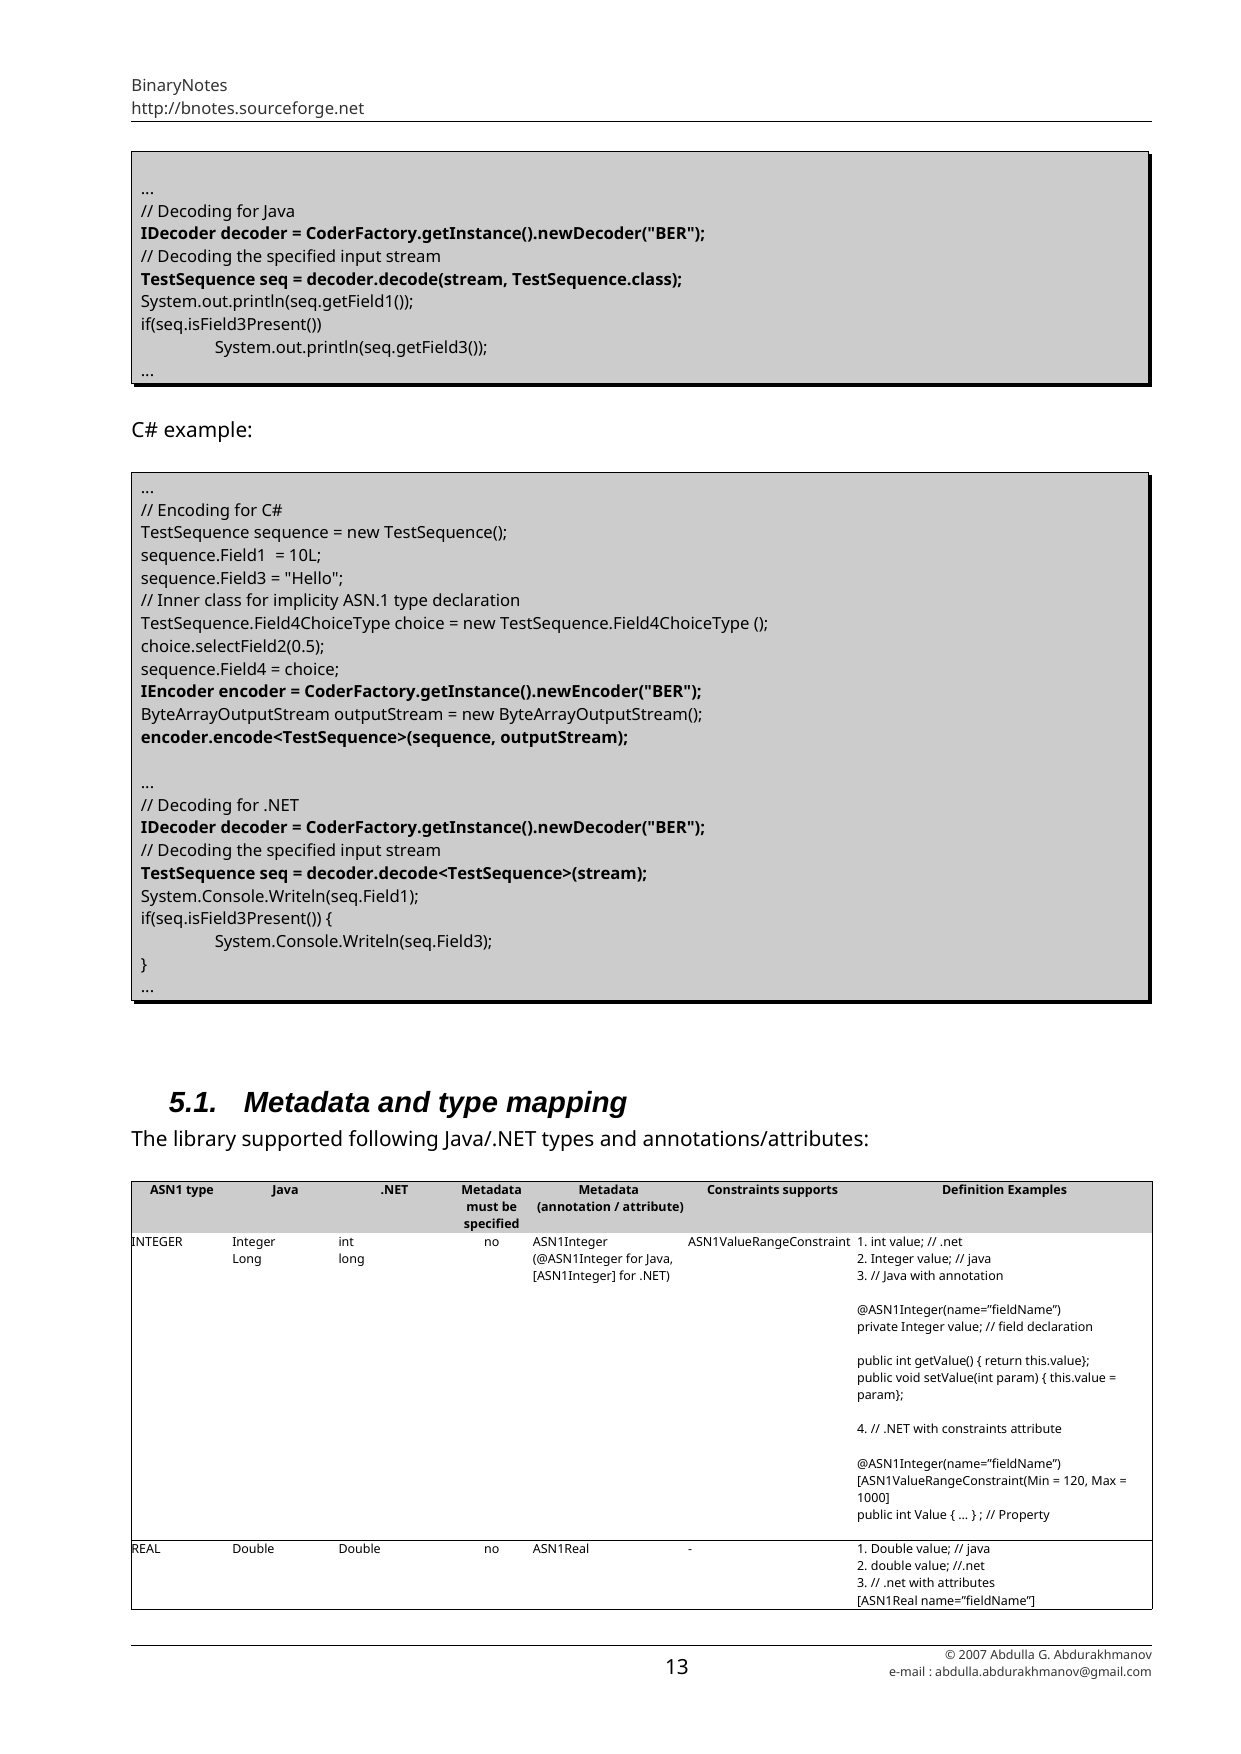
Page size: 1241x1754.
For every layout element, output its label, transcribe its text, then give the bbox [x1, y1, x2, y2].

text if(seq.isField3Present()) { [132, 904, 1148, 926]
table_cell no [451, 1233, 533, 1540]
table_header Definition Examples [857, 1182, 1152, 1233]
table_cell 1. int value; // .net 2. Integer value; // java 3. // Java with annotation @ASN1Integer(name=”fieldName”) private Integer value; // field declaration public int getValue() { return this.value}; public void setValue(int param) { this.value = param}; 4. // .NET with constraints attribute @ASN1Integer(name=”fieldName”) [ASN1ValueRangeConstraint(Min = 120, Max = 1000] public int Value { ... } ; // Property [857, 1233, 1152, 1540]
text IDecoder decoder = CoderFactory.getInstance().newDecoder("BER"); [132, 219, 1148, 242]
text } [132, 949, 1148, 972]
text TestSequence sequence = new TestSequence(); [132, 518, 1148, 540]
text ... [132, 173, 1148, 196]
text sequence.Field3 = "Hello"; [132, 563, 1148, 586]
text // Encoding for C# [132, 495, 1148, 518]
text System.out.println(seq.getField3()); [132, 332, 1148, 355]
text // Decoding the specified input stream [132, 836, 1148, 858]
table_cell Double [232, 1541, 338, 1609]
text System.Console.Writeln(seq.Field3); [132, 926, 1148, 949]
table_cell int long [338, 1233, 451, 1540]
table_header .NET [338, 1182, 451, 1233]
text sequence.Field4 = choice; IEncoder encoder = CoderFactory.getInstance().newEncoder("BER"); [132, 654, 1148, 699]
table_header ASN1 type [132, 1182, 232, 1233]
text The library supported following Java/.NET types and annotations/attributes: [131, 1124, 1152, 1153]
text ... [132, 767, 1148, 790]
text // Inner class for implicity ASN.1 type declaration [132, 586, 1148, 608]
table_cell ASN1Real [533, 1541, 688, 1609]
text C# example: [131, 415, 1152, 444]
table_cell ASN1Integer (@ASN1Integer for Java, [ASN1Integer] for .NET) [533, 1233, 688, 1540]
table_cell no [451, 1541, 533, 1609]
table_header Constraints supports [688, 1182, 857, 1233]
table_cell Integer Long [232, 1233, 338, 1540]
text TestSequence seq = decoder.decode<TestSequence>(stream); System.Console.Writeln(seq.Field1); [132, 858, 1148, 904]
text // Decoding the specified input stream [132, 242, 1148, 264]
table_cell - [688, 1541, 857, 1609]
text ... [132, 473, 1148, 495]
text sequence.Field1 = 10L; [132, 540, 1148, 563]
text IDecoder decoder = CoderFactory.getInstance().newDecoder("BER"); [132, 813, 1148, 836]
table_cell REAL [132, 1541, 232, 1609]
text TestSequence seq = decoder.decode(stream, TestSequence.class); System.out.println(seq.getField1()); [132, 264, 1148, 310]
text choice.selectField2(0.5); [132, 631, 1148, 654]
table_cell ASN1ValueRangeConstraint [688, 1233, 857, 1540]
text if(seq.isField3Present()) [132, 310, 1148, 332]
table_header Metadata must be specified [451, 1182, 533, 1233]
table_cell INTEGER [132, 1233, 232, 1540]
subtitle Metadata and type mapping [169, 1086, 1152, 1118]
text ByteArrayOutputStream outputStream = new ByteArrayOutputStream(); [132, 699, 1148, 722]
table_header Metadata (annotation / attribute) [533, 1182, 688, 1233]
text ... [132, 972, 1148, 1000]
text // Decoding for .NET [132, 790, 1148, 813]
text encoder.encode<TestSequence>(sequence, outputStream); [132, 722, 1148, 745]
text TestSequence.Field4ChoiceType choice = new TestSequence.Field4ChoiceType (); [132, 608, 1148, 631]
text ... [132, 355, 1148, 383]
table_cell 1. Double value; // java 2. double value; //.net 3. // .net with attributes [ASN1Real name=”fieldName”] [857, 1541, 1152, 1609]
text // Decoding for Java [132, 196, 1148, 219]
table_header Java [232, 1182, 338, 1233]
table_cell Double [338, 1541, 451, 1609]
